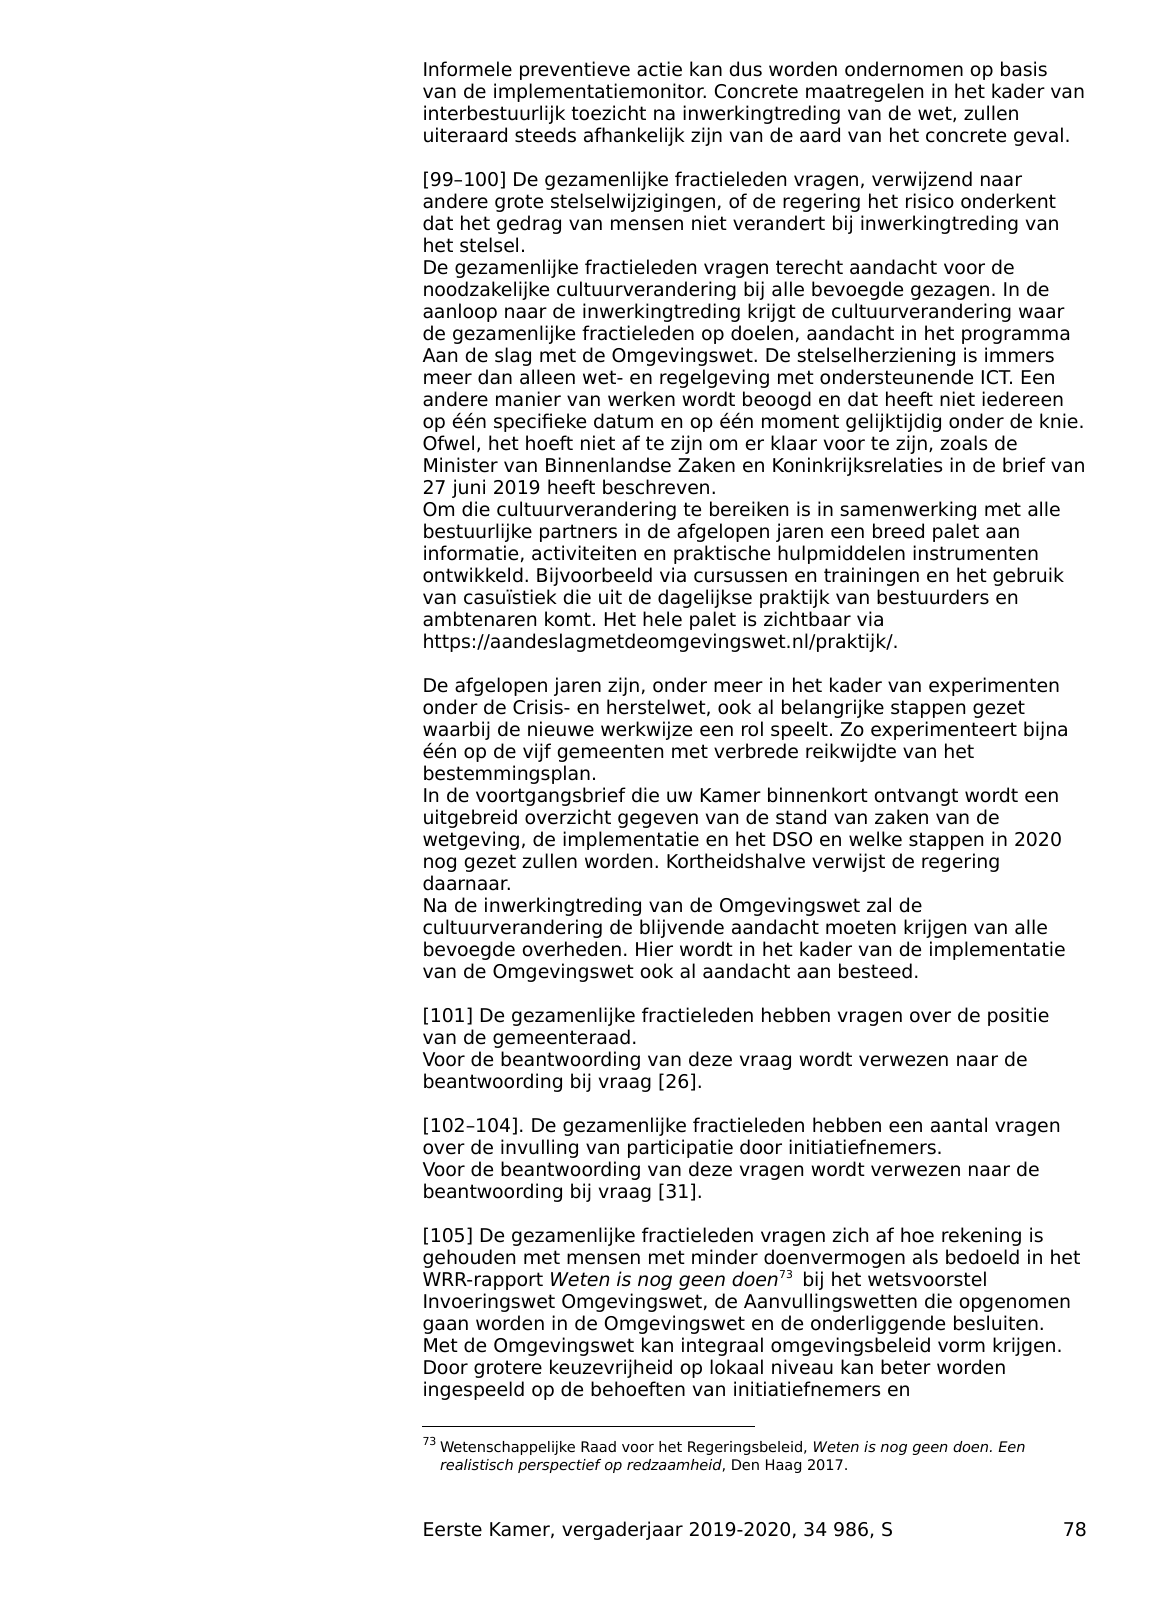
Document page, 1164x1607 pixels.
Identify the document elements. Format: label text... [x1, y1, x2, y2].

text [99–100] De gezamenlijke fractieleden vragen, verwijzend naar andere grote stelselwijzigingen, of de regering het risico onderkent dat het gedrag van mensen niet verandert bij inwerkingtreding van het stelsel. [422, 169, 1087, 257]
text [105] De gezamenlijke fractieleden vragen zich af hoe rekening is gehouden met mensen met minder doenvermogen als bedoeld in het WRR-rapport Weten is nog geen doen bij het wetsvoorstel Invoeringswet Omgevingswet, de Aanvullingswetten die opgenomen gaan worden in de Omgevingswet en de onderliggende besluiten. [422, 1225, 1087, 1335]
text Informele preventieve actie kan dus worden ondernomen op basis van de implementatiemonitor. Concrete maatregelen in het kader van interbestuurlijk toezicht na inwerkingtreding van de wet, zullen uiteraard steeds afhankelijk zijn van de aard van het concrete geval. [422, 59, 1087, 147]
text [102–104]. De gezamenlijke fractieleden hebben een aantal vragen over de invulling van participatie door initiatiefnemers. [422, 1115, 1087, 1159]
text Om die cultuurverandering te bereiken is in samenwerking met alle bestuurlijke partners in de afgelopen jaren een breed palet aan informatie, activiteiten en praktische hulpmiddelen instrumenten ontwikkeld. Bijvoorbeeld via cursussen en trainingen en het gebruik van casuïstiek die uit de dagelijkse praktijk van bestuurders en ambtenaren komt. Het hele palet is zichtbaar via https://aandeslagmetdeomgevingswet.nl/praktijk/. [422, 499, 1087, 653]
text Voor de beantwoording van deze vragen wordt verwezen naar de beantwoording bij vraag [31]. [422, 1159, 1087, 1203]
text Wetenschappelijke Raad voor het Regeringsbeleid, Weten is nog geen doen. Een realistisch perspectief op redzaamheid, Den Haag 2017. [422, 1435, 1087, 1474]
text De afgelopen jaren zijn, onder meer in het kader van experimenten onder de Crisis- en herstelwet, ook al belangrijke stappen gezet waarbij de nieuwe werkwijze een rol speelt. Zo experimenteert bijna één op de vijf gemeenten met verbrede reikwijdte van het bestemmingsplan. [422, 675, 1087, 785]
text Voor de beantwoording van deze vraag wordt verwezen naar de beantwoording bij vraag [26]. [422, 1049, 1087, 1093]
text [101] De gezamenlijke fractieleden hebben vragen over de positie van de gemeenteraad. [422, 1005, 1087, 1049]
text Met de Omgevingswet kan integraal omgevingsbeleid vorm krijgen. Door grotere keuzevrijheid op lokaal niveau kan beter worden ingespeeld op de behoeften van initiatiefnemers en [422, 1335, 1087, 1401]
text In de voortgangsbrief die uw Kamer binnenkort ontvangt wordt een uitgebreid overzicht gegeven van de stand van zaken van de wetgeving, de implementatie en het DSO en welke stappen in 2020 nog gezet zullen worden. Kortheidshalve verwijst de regering daarnaar. [422, 785, 1087, 895]
text Na de inwerkingtreding van de Omgevingswet zal de cultuurverandering de blijvende aandacht moeten krijgen van alle bevoegde overheden. Hier wordt in het kader van de implementatie van de Omgevingswet ook al aandacht aan besteed. [422, 895, 1087, 983]
text De gezamenlijke fractieleden vragen terecht aandacht voor de noodzakelijke cultuurverandering bij alle bevoegde gezagen. In de aanloop naar de inwerkingtreding krijgt de cultuurverandering waar de gezamenlijke fractieleden op doelen, aandacht in het programma Aan de slag met de Omgevingswet. De stelselherziening is immers meer dan alleen wet- en regelgeving met ondersteunende ICT. Een andere manier van werken wordt beoogd en dat heeft niet iedereen op één specifieke datum en op één moment gelijktijdig onder de knie. Ofwel, het hoeft niet af te zijn om er klaar voor te zijn, zoals de Minister van Binnenlandse Zaken en Koninkrijksrelaties in de brief van 27 juni 2019 heeft beschreven. [422, 257, 1087, 499]
